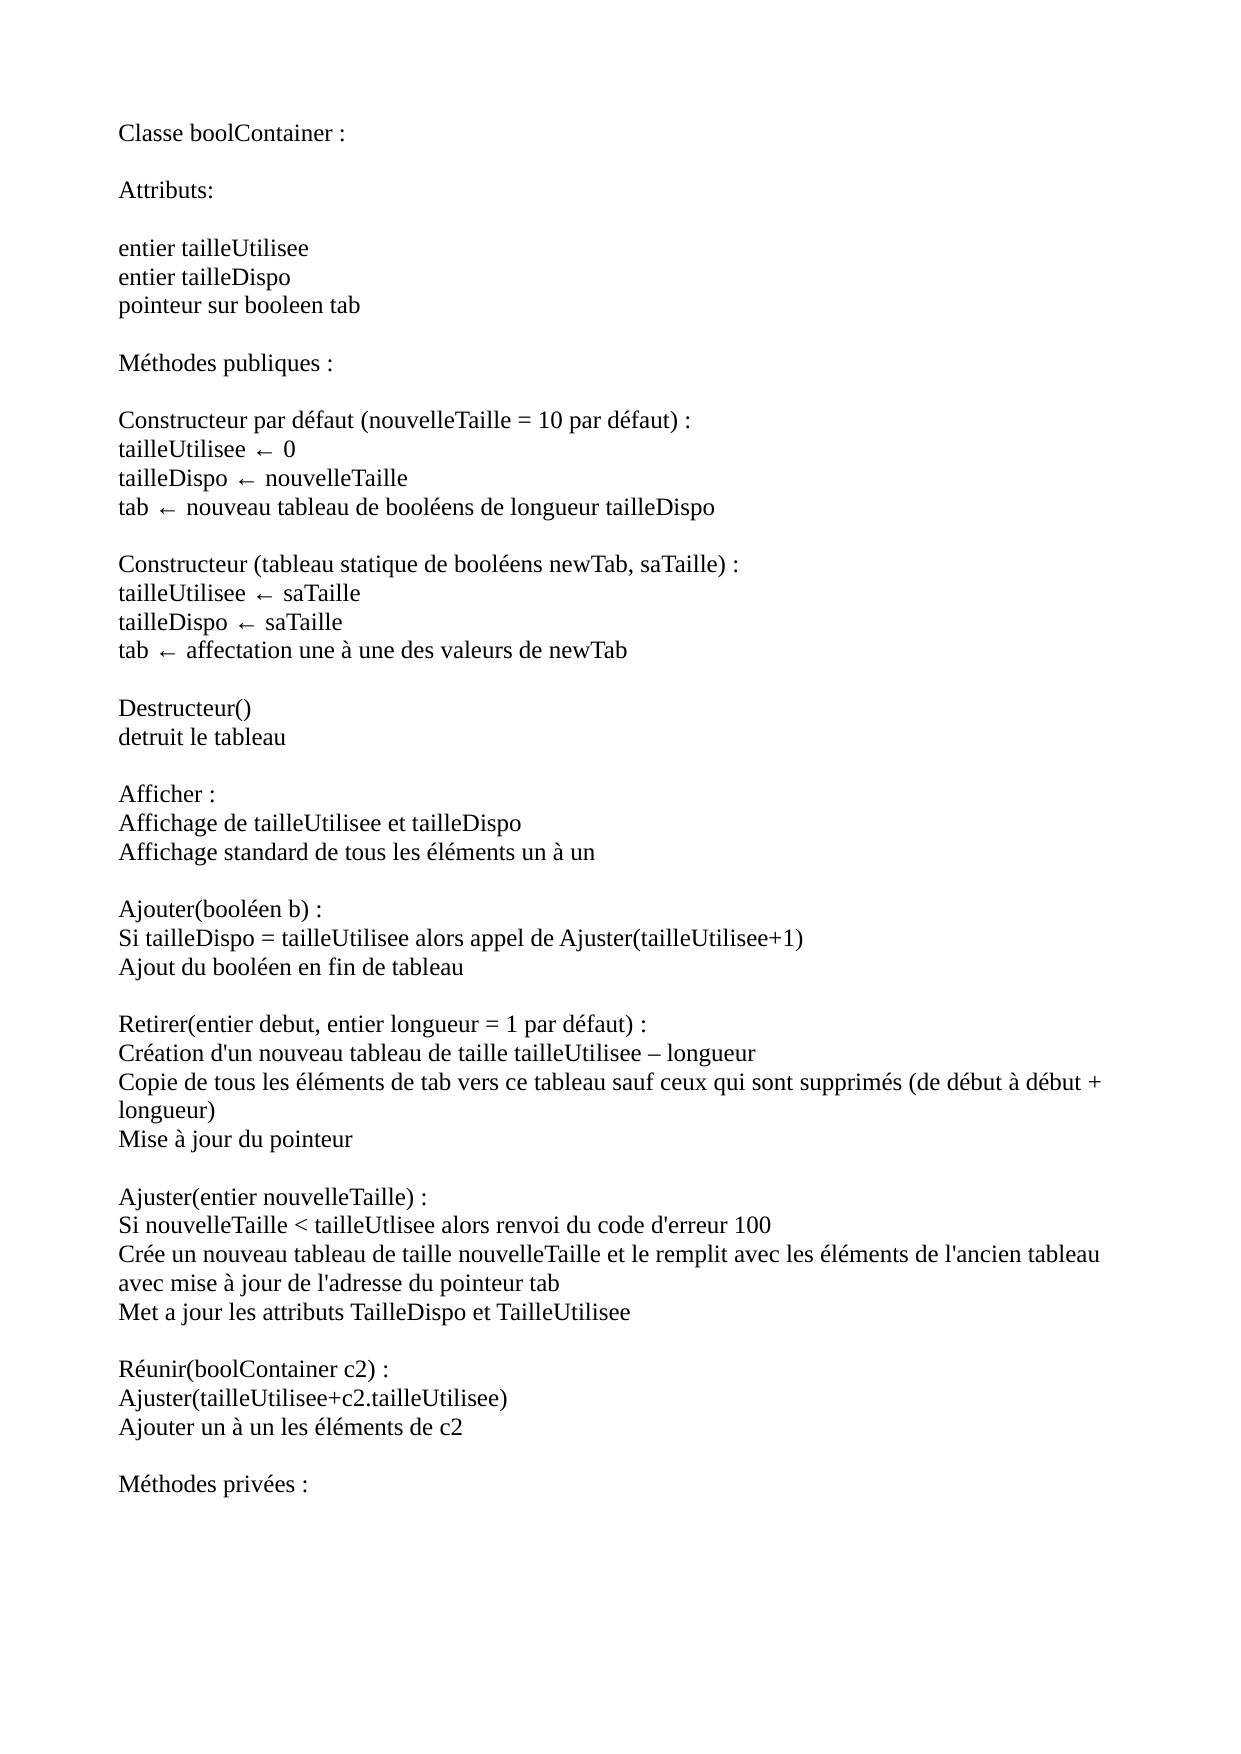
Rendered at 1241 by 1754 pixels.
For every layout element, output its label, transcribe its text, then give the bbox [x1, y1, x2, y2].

text pointeur sur booleen tab [118, 291, 1122, 319]
text Mise à jour du pointeur [118, 1124, 1122, 1153]
text Si nouvelleTaille < tailleUtlisee alors renvoi du code d'erreur 100 [118, 1211, 1122, 1239]
text Si tailleDispo = tailleUtilisee alors appel de Ajuster(tailleUtilisee+1) [118, 923, 1122, 952]
text Copie de tous les éléments de tab vers ce tableau sauf ceux qui sont supprimés (de début à début + longueur) [118, 1067, 1122, 1124]
text Méthodes privées : [118, 1469, 1122, 1498]
text Réunir(boolContainer c2) : [118, 1354, 1122, 1383]
text Retirer(entier debut, entier longueur = 1 par défaut) : [118, 1009, 1122, 1038]
text tailleDispo ← saTaille [118, 607, 1122, 636]
text Ajouter(booléen b) : [118, 894, 1122, 923]
text Méthodes publiques : [118, 348, 1122, 377]
text Constructeur par défaut (nouvelleTaille = 10 par défaut) : [118, 406, 1122, 434]
text Création d'un nouveau tableau de taille tailleUtilisee – longueur [118, 1038, 1122, 1067]
text Affichage de tailleUtilisee et tailleDispo [118, 808, 1122, 837]
text Ajuster(tailleUtilisee+c2.tailleUtilisee) [118, 1383, 1122, 1412]
text entier tailleDispo [118, 262, 1122, 291]
text entier tailleUtilisee [118, 233, 1122, 262]
text tailleUtilisee ← saTaille [118, 578, 1122, 607]
text Met a jour les attributs TailleDispo et TailleUtilisee [118, 1297, 1122, 1326]
text Affichage standard de tous les éléments un à un [118, 837, 1122, 866]
text Attributs: [118, 176, 1122, 204]
text tailleDispo ← nouvelleTaille [118, 463, 1122, 492]
text detruit le tableau [118, 722, 1122, 751]
text Destructeur() [118, 693, 1122, 722]
text Ajouter un à un les éléments de c2 [118, 1412, 1122, 1441]
text tab ← affectation une à une des valeurs de newTab [118, 636, 1122, 664]
text Ajout du booléen en fin de tableau [118, 952, 1122, 981]
text Afficher : [118, 779, 1122, 808]
text Crée un nouveau tableau de taille nouvelleTaille et le remplit avec les éléments de l'ancien tableau avec mise à jour de l'adresse du pointeur tab [118, 1239, 1122, 1297]
text tailleUtilisee ← 0 [118, 434, 1122, 463]
text tab ← nouveau tableau de booléens de longueur tailleDispo [118, 492, 1122, 521]
text Ajuster(entier nouvelleTaille) : [118, 1182, 1122, 1211]
text Constructeur (tableau statique de booléens newTab, saTaille) : [118, 549, 1122, 578]
text Classe boolContainer : [118, 118, 1122, 147]
